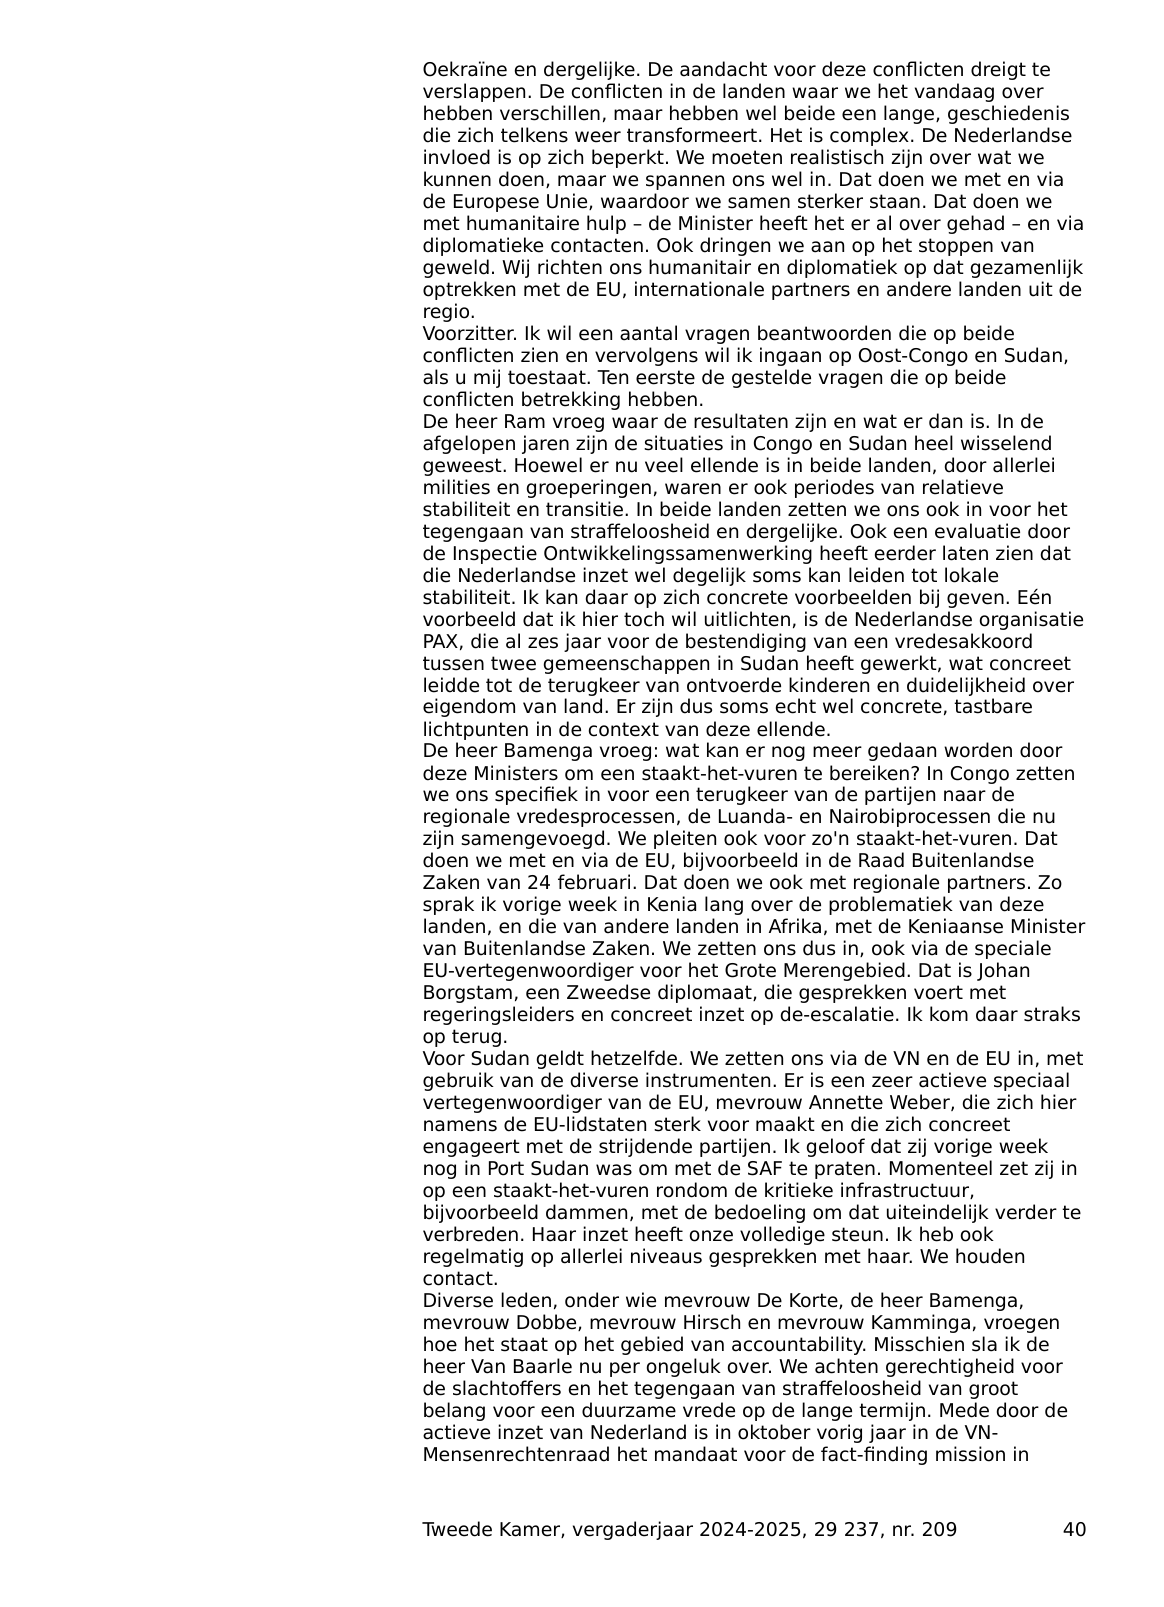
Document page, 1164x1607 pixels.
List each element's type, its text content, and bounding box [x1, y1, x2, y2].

text De heer Ram vroeg waar de resultaten zijn en wat er dan is. In de afgelopen jaren zijn de situaties in Congo en Sudan heel wisselend geweest. Hoewel er nu veel ellende is in beide landen, door allerlei milities en groeperingen, waren er ook periodes van relatieve stabiliteit en transitie. In beide landen zetten we ons ook in voor het tegengaan van straffeloosheid en dergelijke. Ook een evaluatie door de Inspectie Ontwikkelingssamenwerking heeft eerder laten zien dat die Nederlandse inzet wel degelijk soms kan leiden tot lokale stabiliteit. Ik kan daar op zich concrete voorbeelden bij geven. Eén voorbeeld dat ik hier toch wil uitlichten, is de Nederlandse organisatie PAX, die al zes jaar voor de bestendiging van een vredesakkoord tussen twee gemeenschappen in Sudan heeft gewerkt, wat concreet leidde tot de terugkeer van ontvoerde kinderen en duidelijkheid over eigendom van land. Er zijn dus soms echt wel concrete, tastbare lichtpunten in de context van deze ellende. [422, 411, 1087, 740]
text Voorzitter. Ik wil een aantal vragen beantwoorden die op beide conflicten zien en vervolgens wil ik ingaan op Oost-Congo en Sudan, als u mij toestaat. Ten eerste de gestelde vragen die op beide conflicten betrekking hebben. [422, 323, 1087, 411]
text De heer Bamenga vroeg: wat kan er nog meer gedaan worden door deze Ministers om een staakt-het-vuren te bereiken? In Congo zetten we ons specifiek in voor een terugkeer van de partijen naar de regionale vredesprocessen, de Luanda- en Nairobiprocessen die nu zijn samengevoegd. We pleiten ook voor zo'n staakt-het-vuren. Dat doen we met en via de EU, bijvoorbeeld in de Raad Buitenlandse Zaken van 24 februari. Dat doen we ook met regionale partners. Zo sprak ik vorige week in Kenia lang over de problematiek van deze landen, en die van andere landen in Afrika, met de Keniaanse Minister van Buitenlandse Zaken. We zetten ons dus in, ook via de speciale EU-vertegenwoordiger voor het Grote Merengebied. Dat is Johan Borgstam, een Zweedse diplomaat, die gesprekken voert met regeringsleiders en concreet inzet op de-escalatie. Ik kom daar straks op terug. [422, 740, 1087, 1048]
text Voor Sudan geldt hetzelfde. We zetten ons via de VN en de EU in, met gebruik van de diverse instrumenten. Er is een zeer actieve speciaal vertegenwoordiger van de EU, mevrouw Annette Weber, die zich hier namens de EU-lidstaten sterk voor maakt en die zich concreet engageert met de strijdende partijen. Ik geloof dat zij vorige week nog in Port Sudan was om met de SAF te praten. Momenteel zet zij in op een staakt-het-vuren rondom de kritieke infrastructuur, bijvoorbeeld dammen, met de bedoeling om dat uiteindelijk verder te verbreden. Haar inzet heeft onze volledige steun. Ik heb ook regelmatig op allerlei niveaus gesprekken met haar. We houden contact. [422, 1048, 1087, 1290]
text Diverse leden, onder wie mevrouw De Korte, de heer Bamenga, mevrouw Dobbe, mevrouw Hirsch en mevrouw Kamminga, vroegen hoe het staat op het gebied van accountability. Misschien sla ik de heer Van Baarle nu per ongeluk over. We achten gerechtigheid voor de slachtoffers en het tegengaan van straffeloosheid van groot belang voor een duurzame vrede op de lange termijn. Mede door de actieve inzet van Nederland is in oktober vorig jaar in de VN-Mensenrechtenraad het mandaat voor de fact-finding mission in [422, 1290, 1087, 1466]
text Oekraïne en dergelijke. De aandacht voor deze conflicten dreigt te verslappen. De conflicten in de landen waar we het vandaag over hebben verschillen, maar hebben wel beide een lange, geschiedenis die zich telkens weer transformeert. Het is complex. De Nederlandse invloed is op zich beperkt. We moeten realistisch zijn over wat we kunnen doen, maar we spannen ons wel in. Dat doen we met en via de Europese Unie, waardoor we samen sterker staan. Dat doen we met humanitaire hulp – de Minister heeft het er al over gehad – en via diplomatieke contacten. Ook dringen we aan op het stoppen van geweld. Wij richten ons humanitair en diplomatiek op dat gezamenlijk optrekken met de EU, internationale partners en andere landen uit de regio. [422, 59, 1087, 323]
